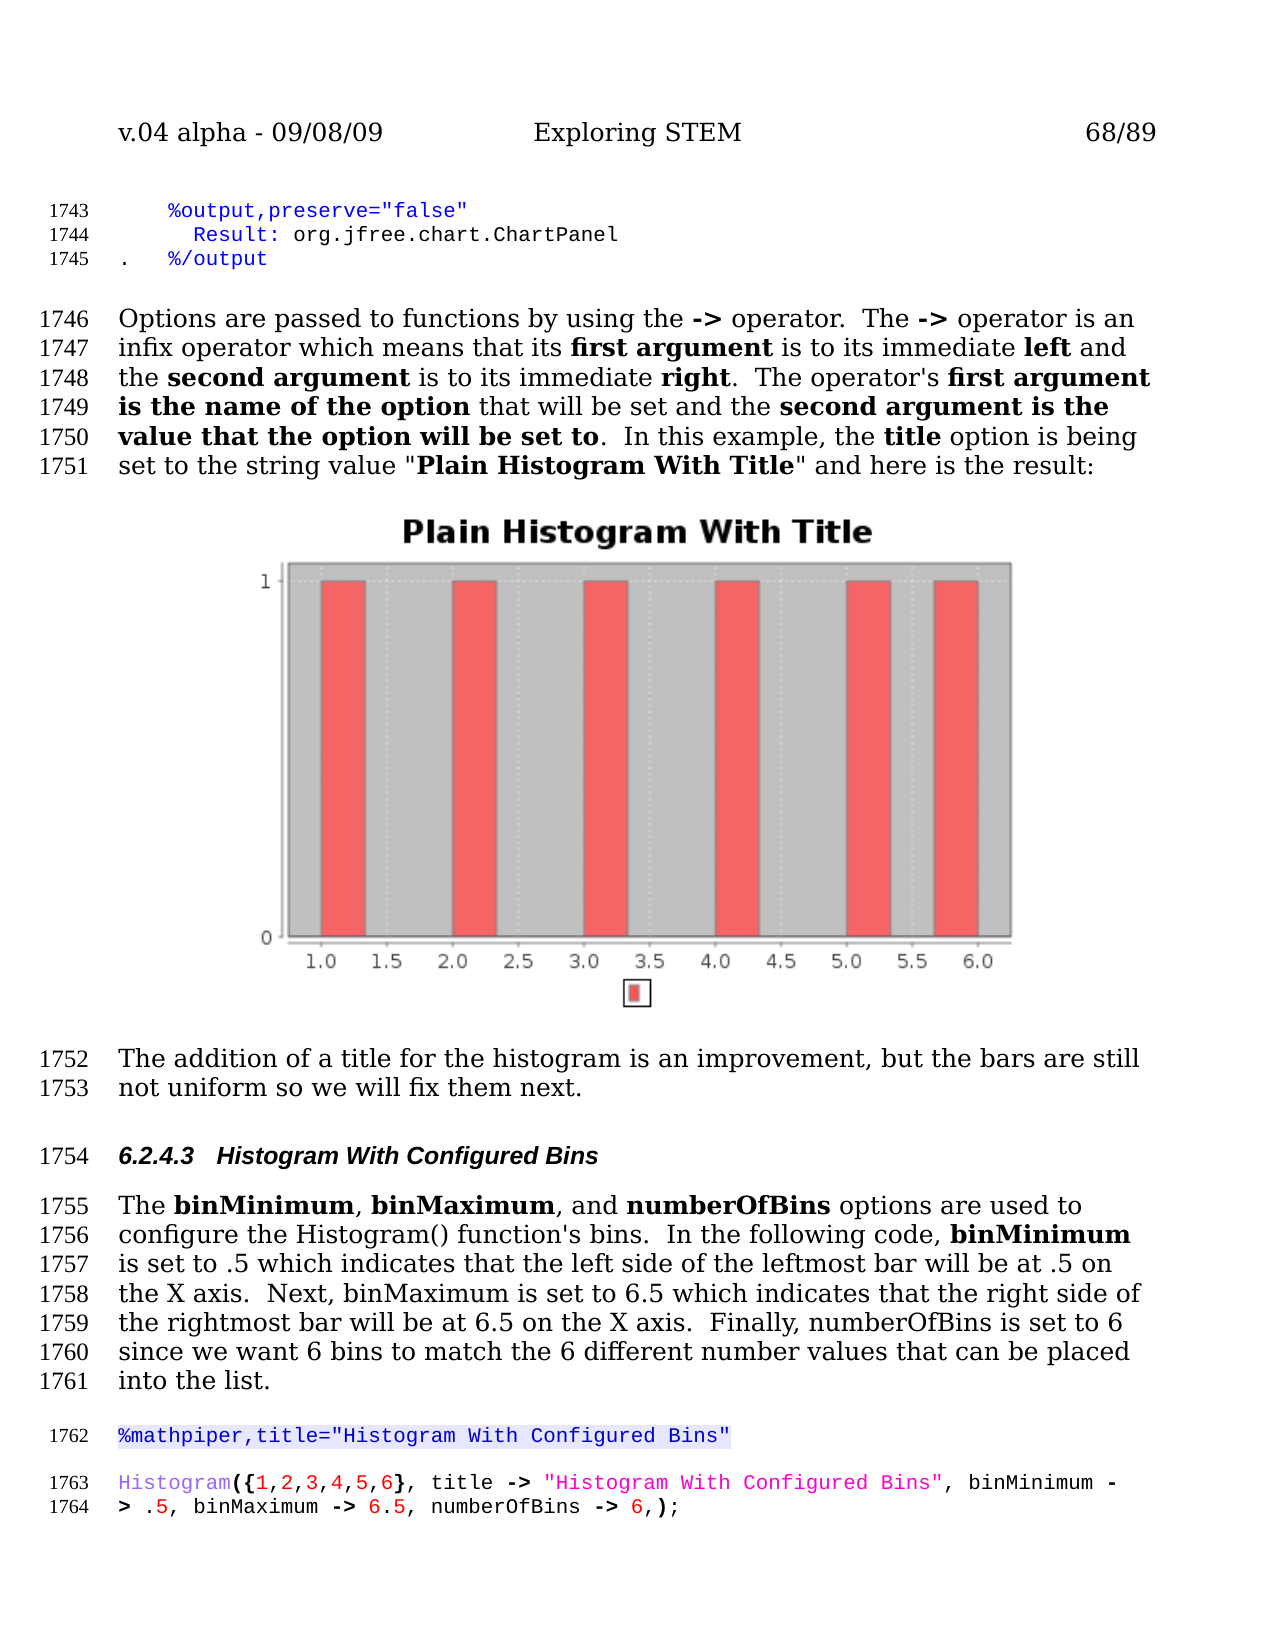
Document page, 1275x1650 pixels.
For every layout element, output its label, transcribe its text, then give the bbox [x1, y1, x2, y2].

text The binMinimum, binMaximum, and numberOfBins options are used to configure the Histogram() function's bins. In the following code, binMinimum is set to .5 which indicates that the left side of the leftmost bar will be at .5 on the X axis. Next, binMaximum is set to 6.5 which indicates that the right side of the rightmost bar will be at 6.5 on the X axis. Finally, numberOfBins is set to 6 since we want 6 bins to match the 6 different number values that can be placed into the list. [118, 1191, 1157, 1395]
text Result: org.jfree.chart.ChartPanel [118, 224, 1157, 248]
text . %/output [118, 248, 1157, 271]
subtitle Histogram With Configured Bins [118, 1141, 1157, 1170]
picture [245, 512, 1030, 1009]
text Histogram({1,2,3,4,5,6}, title -> "Histogram With Configured Bins", binMinimum -> .5, binMaximum -> 6.5, numberOfBins -> 6,); [118, 1472, 1157, 1520]
text %output,preserve="false" [118, 200, 1157, 224]
text The addition of a title for the histogram is an improvement, but the bars are still not uniform so we will fix them next. [118, 1044, 1157, 1102]
text %mathpiper,title="Histogram With Configured Bins" [118, 1425, 1157, 1449]
text Options are passed to functions by using the -> operator. The -> operator is an infix operator which means that its first argument is to its immediate left and the second argument is to its immediate right. The operator's first argument is the name of the option that will be set and the second argument is the value that the option will be set to. In this example, the title option is being set to the string value "Plain Histogram With Title" and here is the result: [118, 304, 1157, 480]
